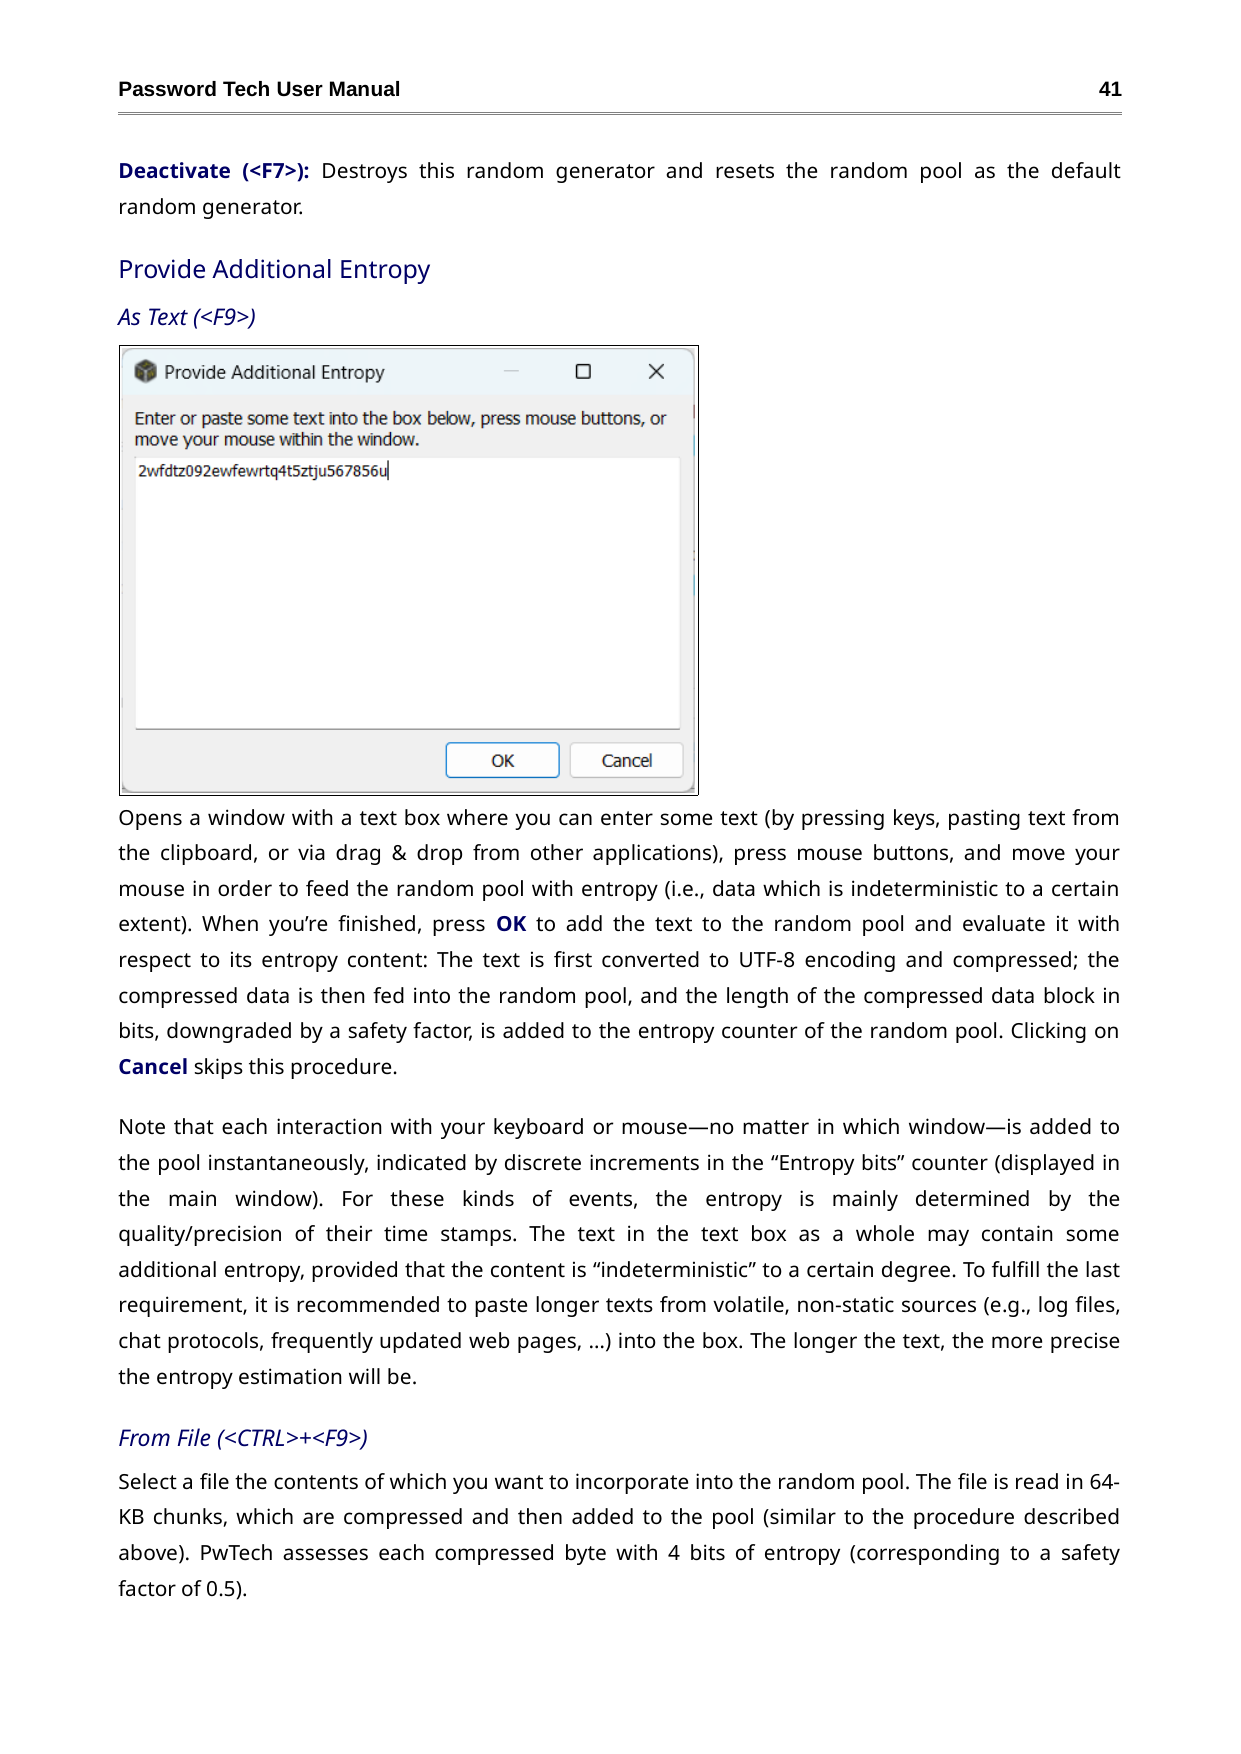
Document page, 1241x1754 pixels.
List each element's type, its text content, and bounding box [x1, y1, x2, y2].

text Deactivate (<F7>): Destroys this random generator and resets the random pool as the default random generator. [118, 156, 1122, 220]
text Opens a window with a text box where you can enter some text (by pressing keys, pasting text from the clipboard, or via drag & drop from other applications), press mouse buttons, and move your mouse in order to feed the random pool with entropy (i.e., data which is indeterministic to a certain extent). When you’re finished, press OK to add the text to the random pool and evaluate it with respect to its entropy content: The text is first converted to UTF-8 encoding and compressed; the compressed data is then fed into the random pool, and the length of the compressed data block in bits, downgraded by a safety factor, is added to the entropy counter of the random pool. Clicking on Cancel skips this procedure. [118, 793, 1122, 1080]
subtitle From File (<CTRL>+<F9>) [118, 1422, 1122, 1453]
picture [121, 348, 695, 793]
text Note that each interaction with your keyboard or mouse—no matter in which window—is added to the pool instantaneously, indicated by discrete increments in the “Entropy bits” counter (displayed in the main window). For these kinds of events, the entropy is mainly determined by the quality/precision of their time stamps. The text in the text box as a whole may contain some additional entropy, provided that the content is “indeterministic” to a certain degree. To fulfill the last requirement, it is recommended to paste longer texts from volatile, non-static sources (e.g., log files, chat protocols, frequently updated web pages, …) into the box. The longer the text, the more precise the entropy estimation will be. [118, 1112, 1122, 1390]
subtitle As Text (<F9>) [118, 301, 1122, 332]
text Select a file the contents of which you want to incorporate into the random pool. The file is read in 64-KB chunks, which are compressed and then added to the pool (similar to the procedure described above). PwTech assesses each compressed byte with 4 bits of entropy (corresponding to a safety factor of 0.5). [118, 1467, 1122, 1602]
subtitle Provide Additional Entropy [118, 252, 1122, 286]
